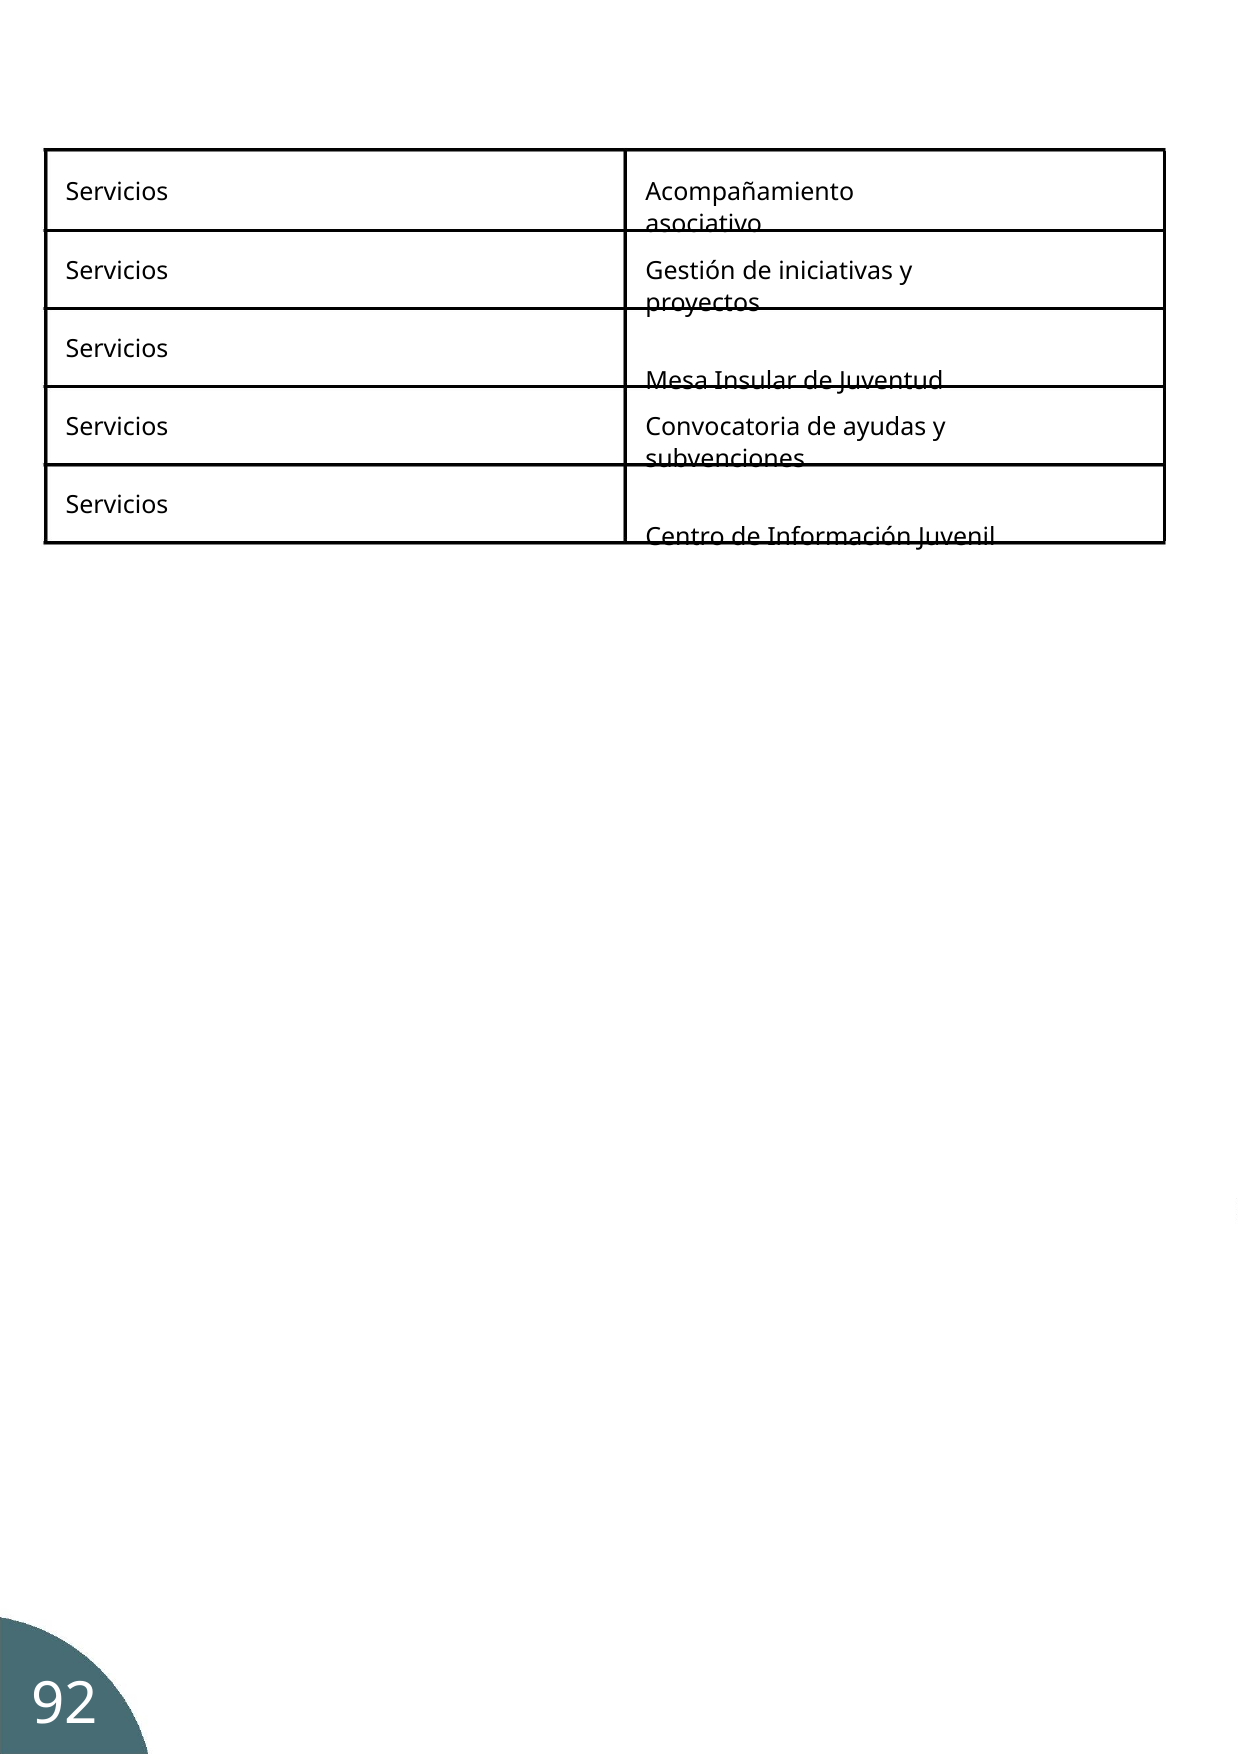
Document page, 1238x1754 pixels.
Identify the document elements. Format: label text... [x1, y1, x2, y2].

text Gestión de iniciativas y proyectos [645, 253, 1026, 318]
text Centro de Información Juvenil [645, 520, 1092, 552]
text Servicios [65, 488, 185, 520]
text Servicios [65, 409, 185, 442]
text Servicios [65, 253, 185, 286]
text Mesa Insular de Juventud [645, 364, 1026, 396]
text Acompañamiento asociativo [645, 174, 971, 239]
text 9 [32, 1670, 64, 1737]
text Servicios [65, 174, 185, 207]
text Servicios [65, 332, 185, 364]
picture [0, 0, 1238, 1754]
text Convocatoria de ayudas y subvenciones [645, 410, 1092, 474]
text 2 [64, 1670, 118, 1737]
